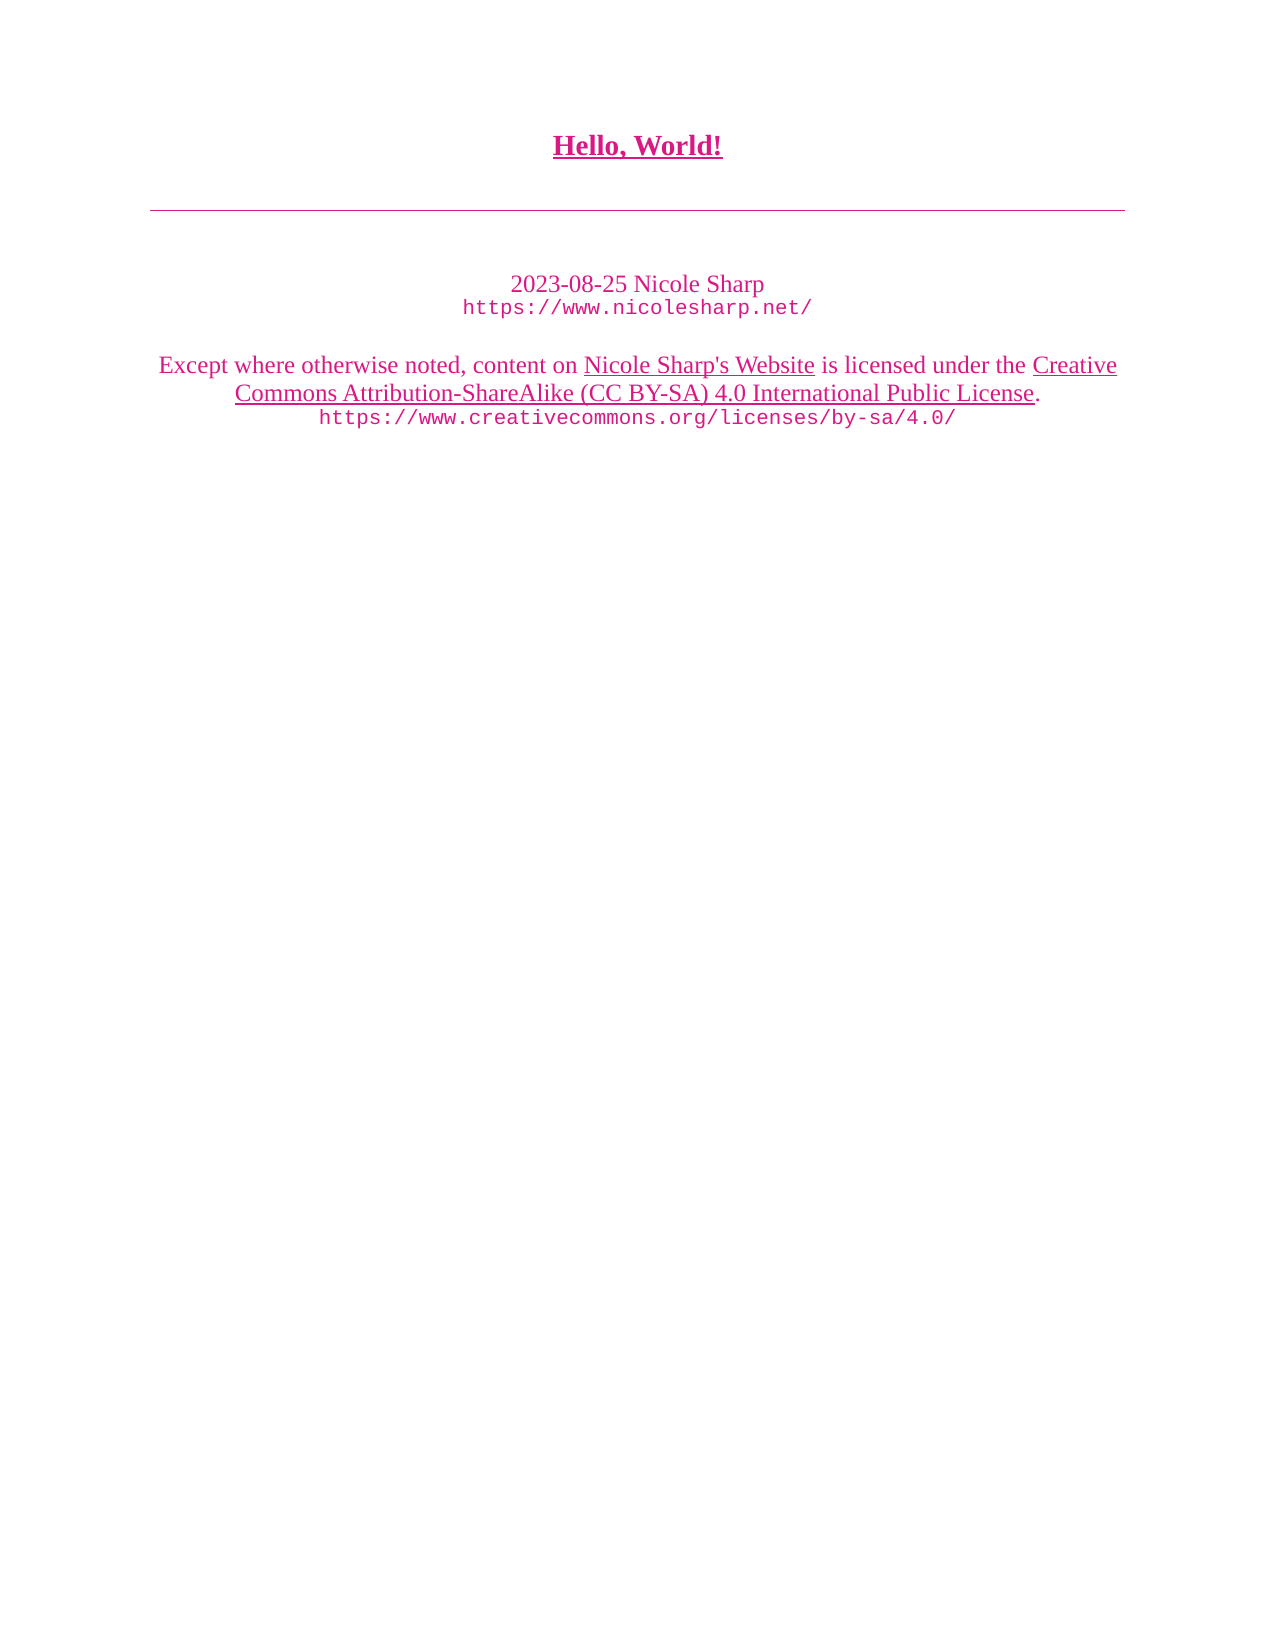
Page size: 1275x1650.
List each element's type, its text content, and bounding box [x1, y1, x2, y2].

text Hello, World! [150, 128, 1125, 162]
text Except where otherwise noted, content on Nicole Sharp's Website is licensed under the Creative Commons Attribution-ShareAlike (CC BY-SA) 4.0 International Public License. https://www.creativecommons.org/licenses/by-sa/4.0/ [150, 350, 1125, 431]
text 2023-08-25 Nicole Sharp [150, 269, 1125, 297]
text https://www.nicolesharp.net/ [150, 297, 1125, 321]
